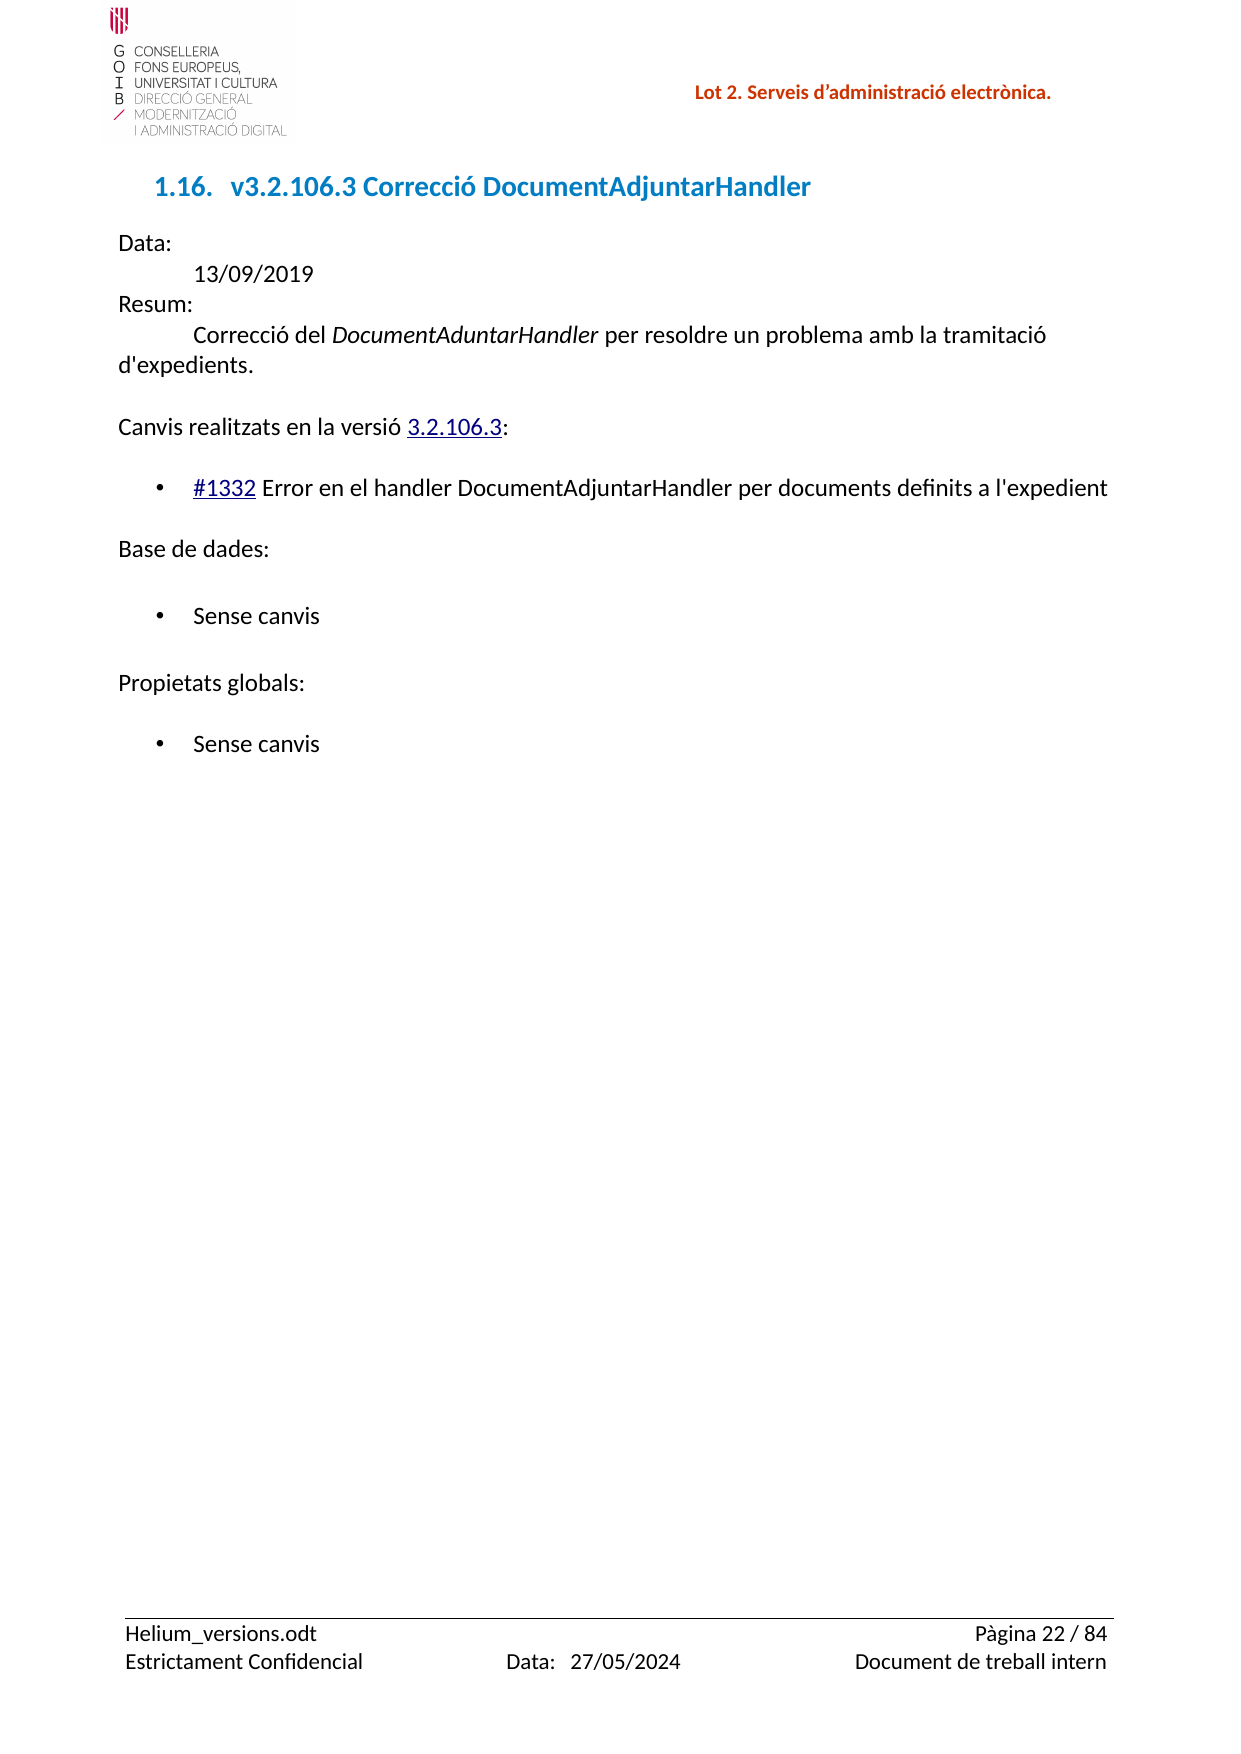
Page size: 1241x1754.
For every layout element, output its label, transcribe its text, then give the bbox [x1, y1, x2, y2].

text Resum: [118, 289, 1122, 319]
subtitle v3.2.106.3 Correcció DocumentAdjuntarHandler [153, 168, 1122, 204]
text Propietats globals: [118, 667, 1122, 697]
text Canvis realitzats en la versió 3.2.106.3: [118, 411, 1122, 441]
list Sense canvis [156, 728, 1122, 758]
list #1332 Error en el handler DocumentAdjuntarHandler per documents definits a l'expedient [156, 472, 1122, 502]
text Data: [118, 228, 1122, 258]
text Base de dades: [118, 533, 1122, 563]
text Correcció del DocumentAduntarHandler per resoldre un problema amb la tramitació d'expedients. [118, 319, 1122, 380]
picture [100, 0, 297, 144]
text 13/09/2019 [118, 258, 1122, 289]
list Sense canvis [156, 600, 1122, 630]
